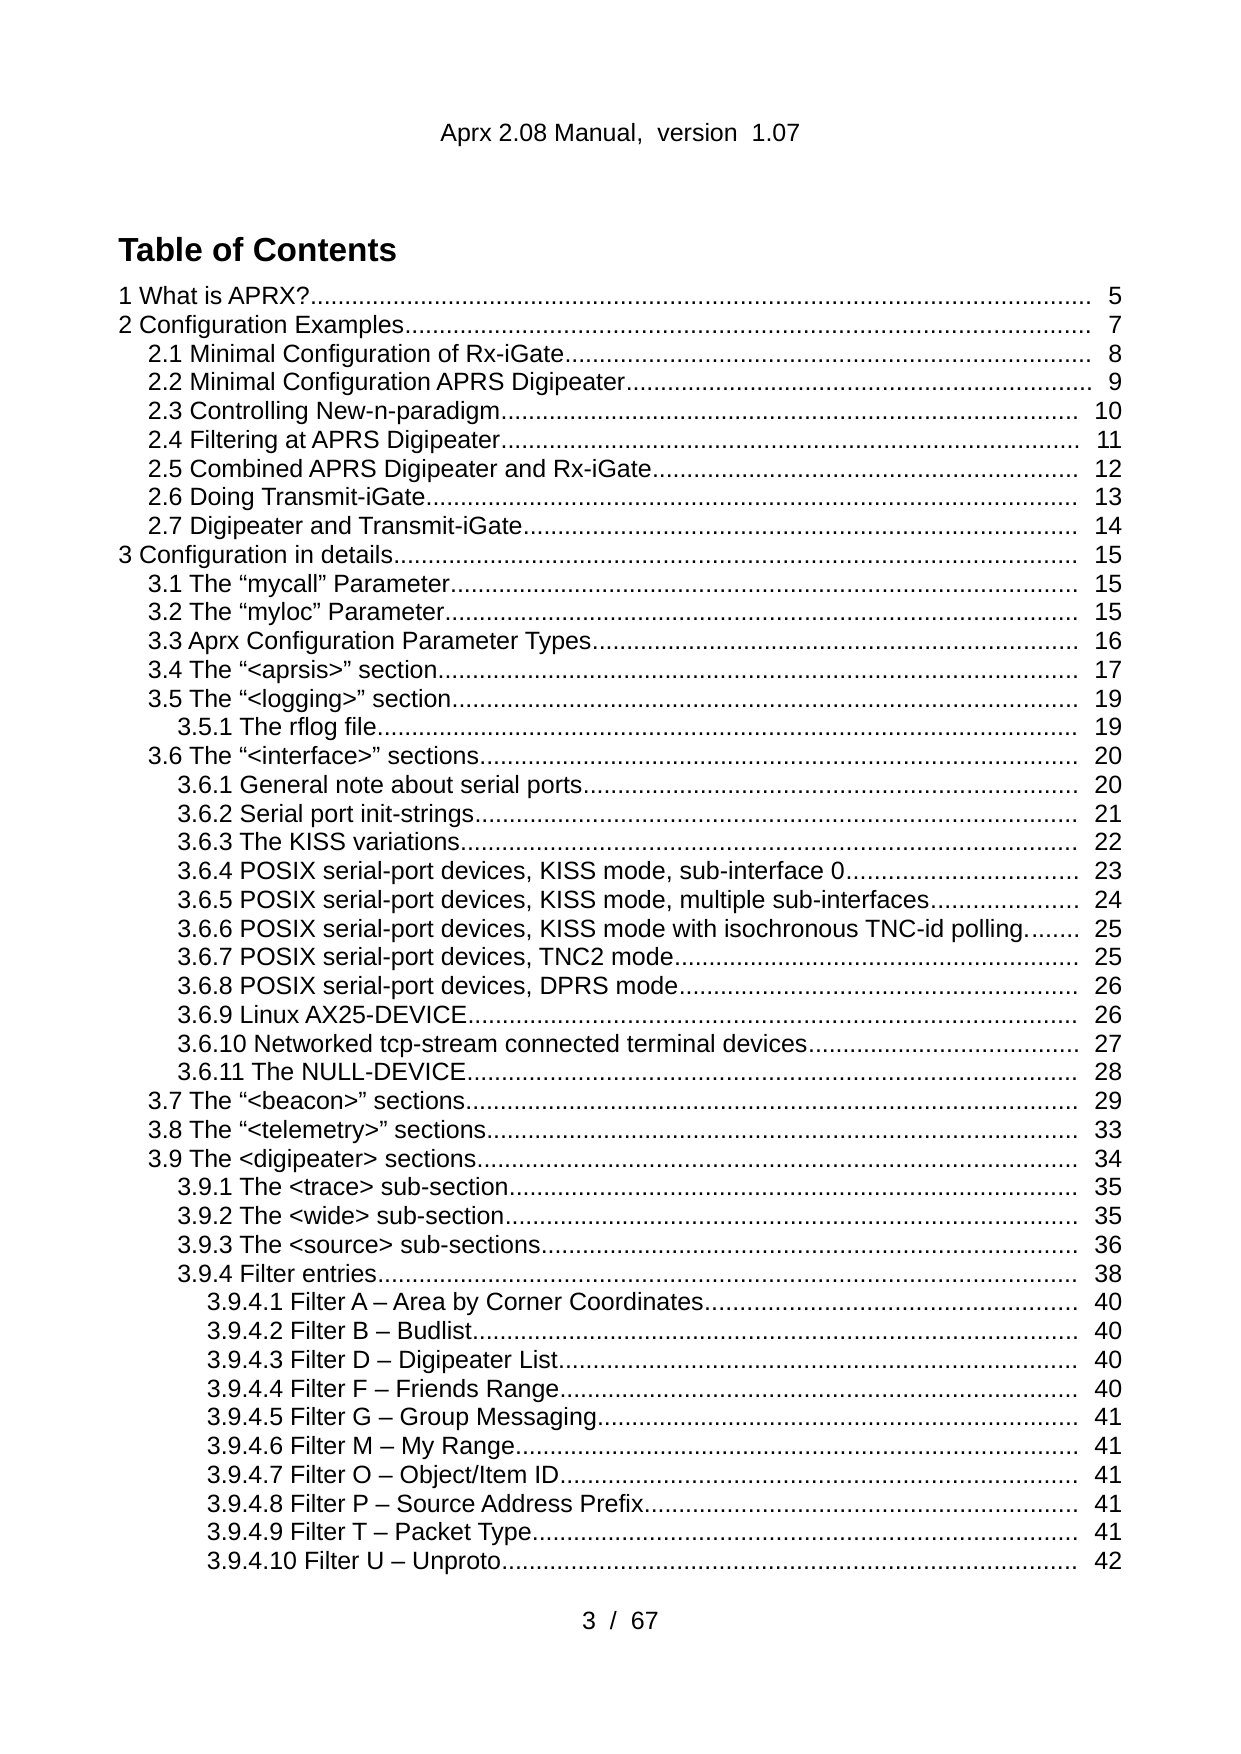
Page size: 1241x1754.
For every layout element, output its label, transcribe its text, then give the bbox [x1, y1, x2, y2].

text 3.9.4.9 Filter T – Packet Type 41 [207, 1517, 1122, 1546]
text 3.9 The <digipeater> sections 34 [148, 1143, 1122, 1172]
text 3.6.2 Serial port init-strings 21 [177, 798, 1122, 827]
text 3.3 Aprx Configuration Parameter Types 16 [148, 626, 1122, 655]
text 1 What is APRX? 5 [118, 281, 1122, 310]
text 3.9.3 The <source> sub-sections 36 [177, 1230, 1122, 1258]
text 3.9.4.1 Filter A – Area by Corner Coordinates 40 [207, 1287, 1122, 1316]
text 3.7 The “<beacon>” sections 29 [148, 1086, 1122, 1115]
text 3.6.5 POSIX serial-port devices, KISS mode, multiple sub-interfaces 24 [177, 885, 1122, 913]
text 3.5.1 The rflog file 19 [177, 712, 1122, 741]
text 3 Configuration in details 15 [118, 540, 1122, 568]
text 3.9.4.10 Filter U – Unproto 42 [207, 1546, 1122, 1575]
text 2.1 Minimal Configuration of Rx-iGate 8 [148, 338, 1122, 367]
text 3.6.9 Linux AX25-DEVICE 26 [177, 1000, 1122, 1028]
text 3.6.11 The NULL-DEVICE 28 [177, 1057, 1122, 1086]
text 3.9.4.6 Filter M – My Range 41 [207, 1431, 1122, 1460]
text 3.4 The “<aprsis>” section 17 [148, 655, 1122, 683]
text 3.6.6 POSIX serial-port devices, KISS mode with isochronous TNC-id polling. 25 [177, 913, 1122, 942]
text 3.9.4.4 Filter F – Friends Range 40 [207, 1373, 1122, 1402]
text 3.9.4.5 Filter G – Group Messaging 41 [207, 1402, 1122, 1431]
text 3.9.4.8 Filter P – Source Address Prefix 41 [207, 1488, 1122, 1517]
text 2 Configuration Examples 7 [118, 310, 1122, 338]
text 2.7 Digipeater and Transmit-iGate 14 [148, 511, 1122, 540]
text 2.4 Filtering at APRS Digipeater 11 [148, 425, 1122, 453]
text 3.9.4.3 Filter D – Digipeater List 40 [207, 1345, 1122, 1373]
text 3.6.3 The KISS variations 22 [177, 827, 1122, 856]
text 3.6 The “<interface>” sections 20 [148, 741, 1122, 770]
subtitle Table of Contents [118, 230, 1122, 268]
text 3.6.7 POSIX serial-port devices, TNC2 mode 25 [177, 942, 1122, 971]
text 3.1 The “mycall” Parameter 15 [148, 568, 1122, 597]
text 3.9.4 Filter entries 38 [177, 1258, 1122, 1287]
text 2.5 Combined APRS Digipeater and Rx-iGate 12 [148, 453, 1122, 482]
text 2.6 Doing Transmit-iGate 13 [148, 482, 1122, 511]
text 3.5 The “<logging>” section 19 [148, 683, 1122, 712]
text 3.6.10 Networked tcp-stream connected terminal devices 27 [177, 1028, 1122, 1057]
text 3.9.1 The <trace> sub-section 35 [177, 1172, 1122, 1201]
text 3.6.1 General note about serial ports 20 [177, 770, 1122, 798]
text 2.3 Controlling New-n-paradigm 10 [148, 396, 1122, 425]
text 3.9.2 The <wide> sub-section 35 [177, 1201, 1122, 1230]
text 3.6.8 POSIX serial-port devices, DPRS mode 26 [177, 971, 1122, 1000]
text 3.6.4 POSIX serial-port devices, KISS mode, sub-interface 0 23 [177, 856, 1122, 885]
text 2.2 Minimal Configuration APRS Digipeater 9 [148, 367, 1122, 396]
text 3.2 The “myloc” Parameter 15 [148, 597, 1122, 626]
text 3.9.4.7 Filter O – Object/Item ID 41 [207, 1460, 1122, 1488]
text 3.8 The “<telemetry>” sections 33 [148, 1115, 1122, 1143]
text 3.9.4.2 Filter B – Budlist 40 [207, 1316, 1122, 1345]
